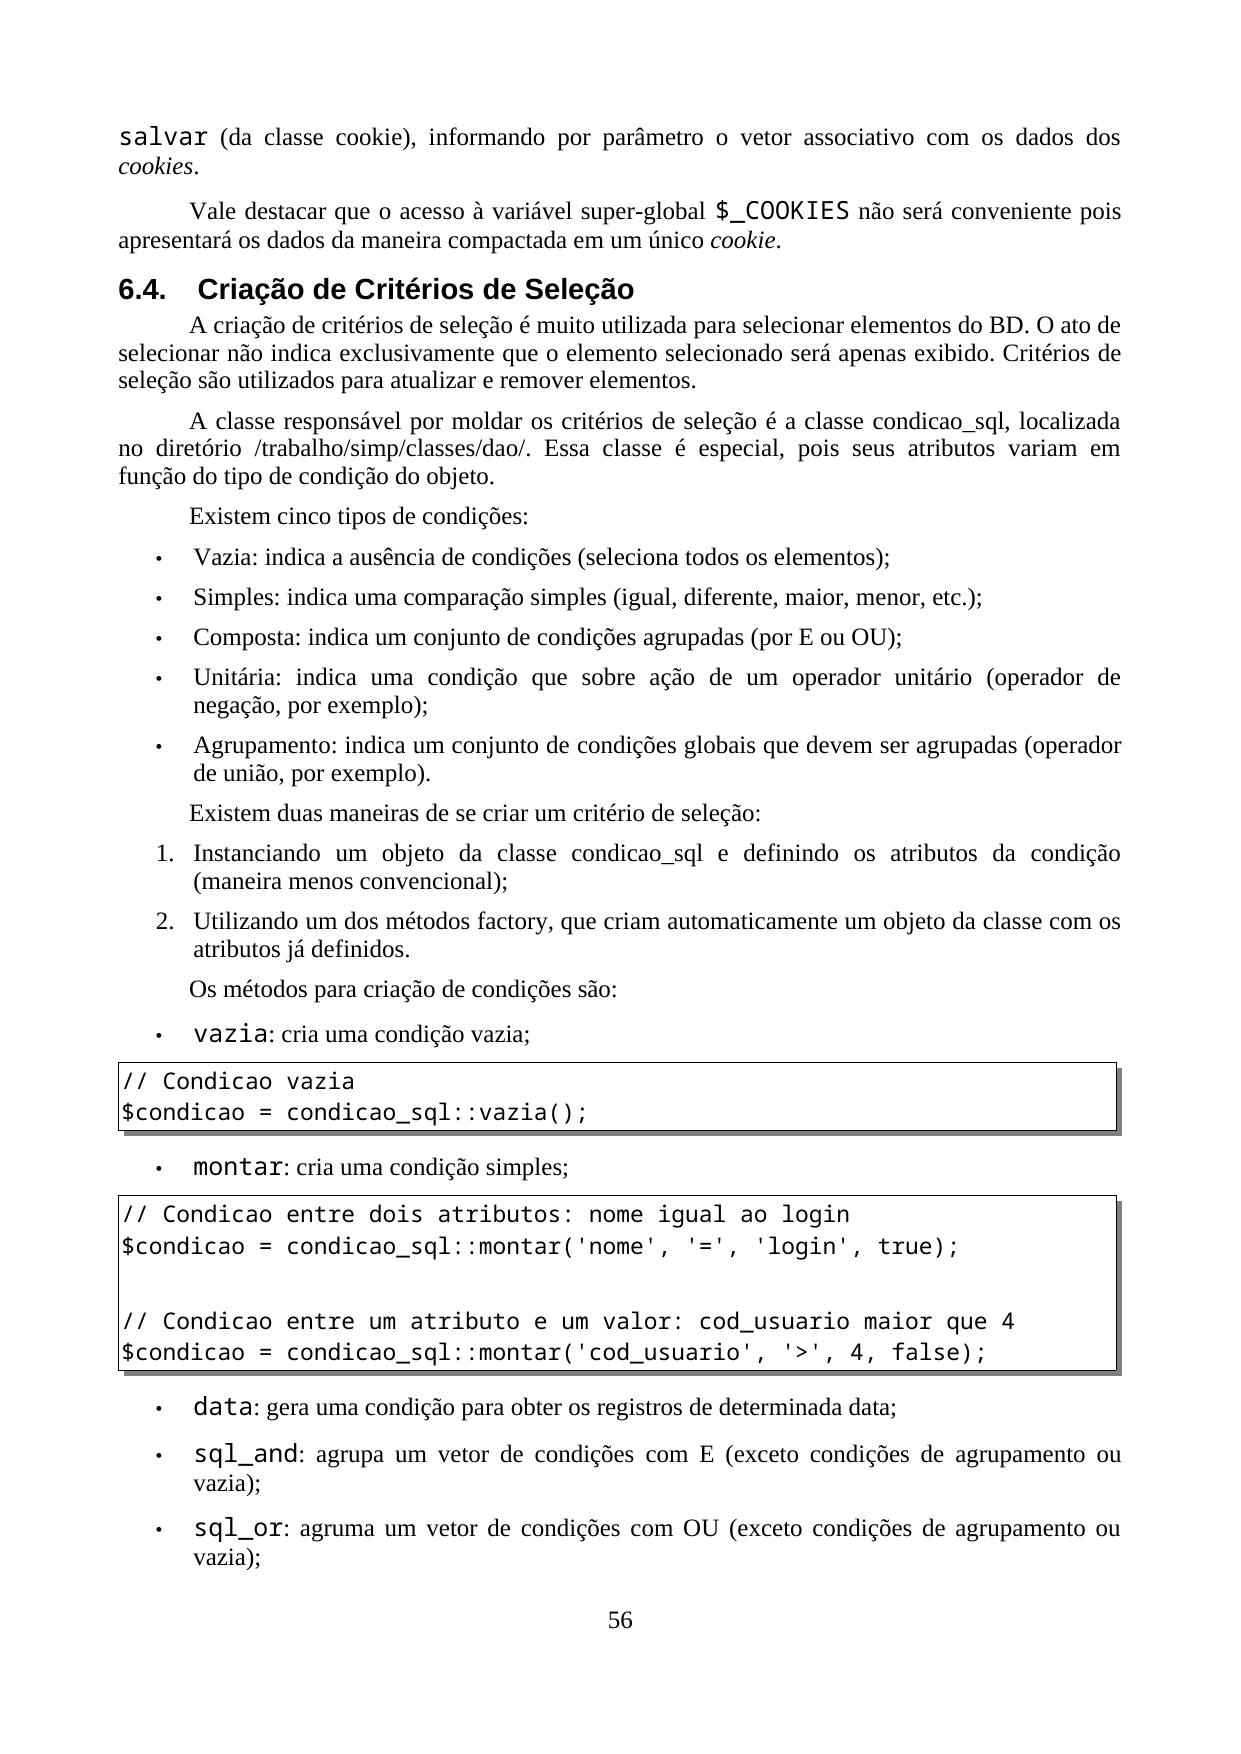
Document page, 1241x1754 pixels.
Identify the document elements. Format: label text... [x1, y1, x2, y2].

text salvar (da classe cookie), informando por parâmetro o vetor associativo com os dados dos cookies. [118, 118, 1122, 180]
list Instanciando um objeto da classe condicao_sql e definindo os atributos da condição (maneira menos convencional); [156, 839, 1122, 895]
list Utilizando um dos métodos factory, que criam automaticamente um objeto da classe com os atributos já definidos. [156, 907, 1122, 963]
list // Condicao vazia $condicao = condicao_sql::vazia(); [119, 1063, 1116, 1130]
text Existem duas maneiras de se criar um critério de seleção: [118, 799, 1122, 827]
list Agrupamento: indica um conjunto de condições globais que devem ser agrupadas (operador de união, por exemplo). [156, 731, 1122, 787]
text // Condicao entre dois atributos: nome igual ao login $condicao = condicao_sql::montar('nome', '=', 'login', true); [119, 1196, 1116, 1292]
list Composta: indica um conjunto de condições agrupadas (por E ou OU); [156, 623, 1122, 651]
list sql_or: agruma um vetor de condições com OU (exceto condições de agrupamento ou vazia); [156, 1509, 1122, 1571]
list Unitária: indica uma condição que sobre ação de um operador unitário (operador de negação, por exemplo); [156, 663, 1122, 719]
list // Condicao entre um atributo e um valor: cod_usuario maior que 4 $condicao = condicao_sql::montar('cod_usuario', '>', 4, false); [119, 1302, 1116, 1370]
text A classe responsável por moldar os critérios de seleção é a classe condicao_sql, localizada no diretório /trabalho/simp/classes/dao/. Essa classe é especial, pois seus atributos variam em função do tipo de condição do objeto. [118, 407, 1122, 490]
subtitle Criação de Critérios de Seleção [118, 273, 1122, 305]
list data: gera uma condição para obter os registros de determinada data; [156, 1389, 1122, 1423]
text A criação de critérios de seleção é muito utilizada para selecionar elementos do BD. O ato de selecionar não indica exclusivamente que o elemento selecionado será apenas exibido. Critérios de seleção são utilizados para atualizar e remover elementos. [118, 311, 1122, 394]
list vazia: cria uma condição vazia; [156, 1015, 1122, 1049]
text Os métodos para criação de condições são: [118, 975, 1122, 1003]
list montar: cria uma condição simples; [156, 1149, 1122, 1183]
list Vazia: indica a ausência de condições (seleciona todos os elementos); [156, 543, 1122, 570]
list Simples: indica uma comparação simples (igual, diferente, maior, menor, etc.); [156, 583, 1122, 611]
list sql_and: agrupa um vetor de condições com E (exceto condições de agrupamento ou vazia); [156, 1435, 1122, 1497]
text Existem cinco tipos de condições: [118, 502, 1122, 530]
text Vale destacar que o acesso à variável super-global $_COOKIES não será conveniente pois apresentará os dados da maneira compactada em um único cookie. [118, 192, 1122, 254]
